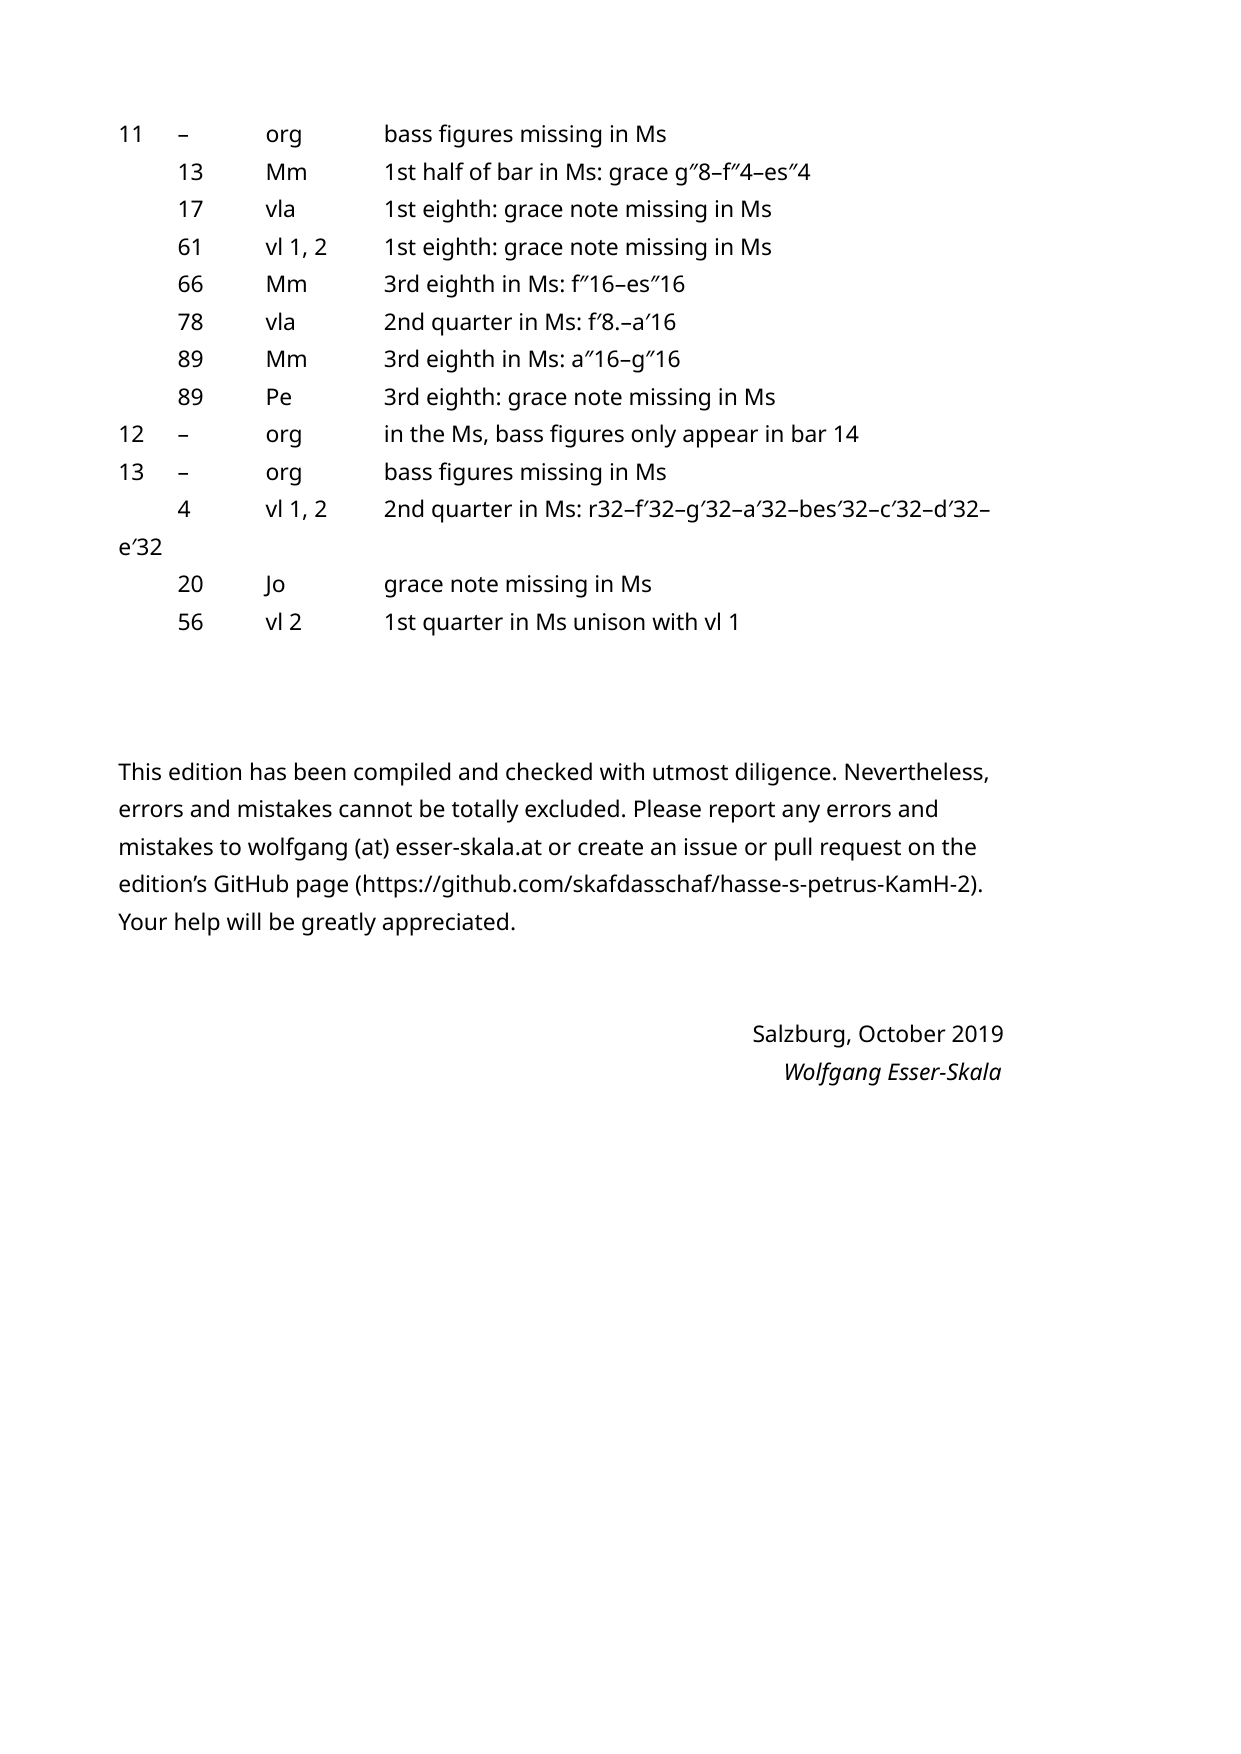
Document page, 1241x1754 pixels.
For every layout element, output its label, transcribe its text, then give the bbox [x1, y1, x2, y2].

text Salzburg, October 2019 Wolfgang Esser-Skala [118, 1018, 1004, 1087]
text 11 – org bass figures missing in Ms 13 Mm 1st half of bar in Ms: grace g″8–f″4–es″4 17 vla 1st eighth: grace note missing in Ms 61 vl 1, 2 1st eighth: grace note missing in Ms 66 Mm 3rd eighth in Ms: f″16–es″16 78 vla 2nd quarter in Ms: f′8.–a′16 89 Mm 3rd eighth in Ms: a″16–g″16 89 Pe 3rd eighth: grace note missing in Ms 12 – org in the Ms, bass figures only appear in bar 14 13 – org bass figures missing in Ms 4 vl 1, 2 2nd quarter in Ms: r32–f′32–g′32–a′32–bes′32–c′32–d′32–e′32 20 Jo grace note missing in Ms 56 vl 2 1st quarter in Ms unison with vl 1 This edition has been compiled and checked with utmost diligence. Nevertheless, errors and mistakes cannot be totally excluded. Please report any errors and mistakes to wolfgang (at) esser-skala.at or create an issue or pull request on the edition’s GitHub page (https://github.com/skafdasschaf/hasse-s-petrus-KamH-2). Your help will be greatly appreciated. [118, 118, 1004, 937]
